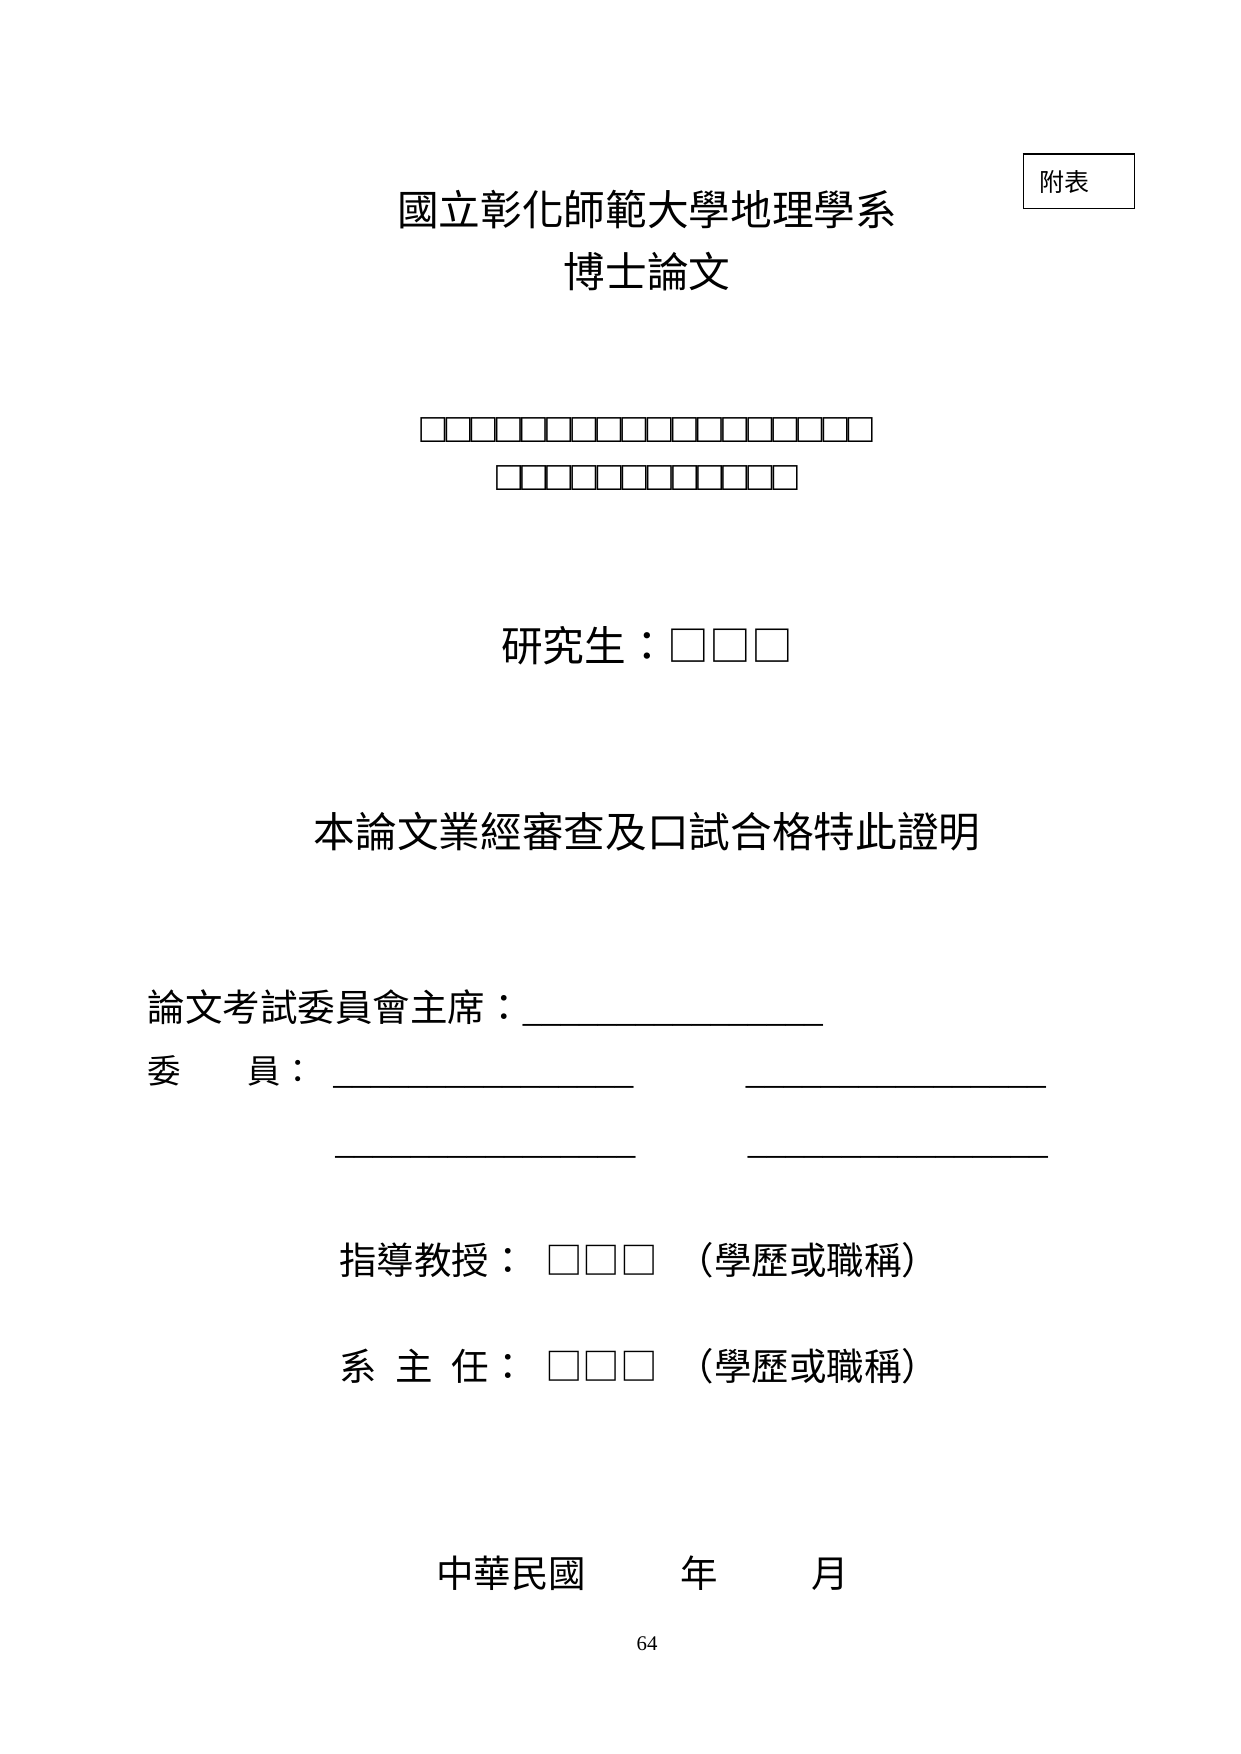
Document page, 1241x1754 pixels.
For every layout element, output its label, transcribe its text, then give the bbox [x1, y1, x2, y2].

text ________________ ________________ [148, 1107, 1146, 1161]
text [1024, 155, 1134, 208]
text □□□□□□□□□□□□ [148, 452, 1146, 500]
text 附表25 [1039, 162, 1118, 200]
text □□□□□□□□□□□□□□□□□□ [148, 404, 1146, 452]
text 委 員： ________________ ________________ [148, 1026, 1146, 1088]
text 論文考試委員會主席：________________ [148, 963, 1146, 1026]
text 博士論文 [148, 228, 1146, 290]
text 指導教授： □□□ （學歷或職稱） [148, 1231, 1146, 1285]
text 研究生：□□□ [148, 613, 1146, 674]
text 中華民國 年 月 [148, 1544, 1146, 1598]
text 系 主 任： □□□ （學歷或職稱） [148, 1336, 1146, 1391]
text 國立彰化師範大學地理學系 [148, 165, 1146, 228]
text 本論文業經審查及口試合格特此證明 [148, 787, 1146, 850]
